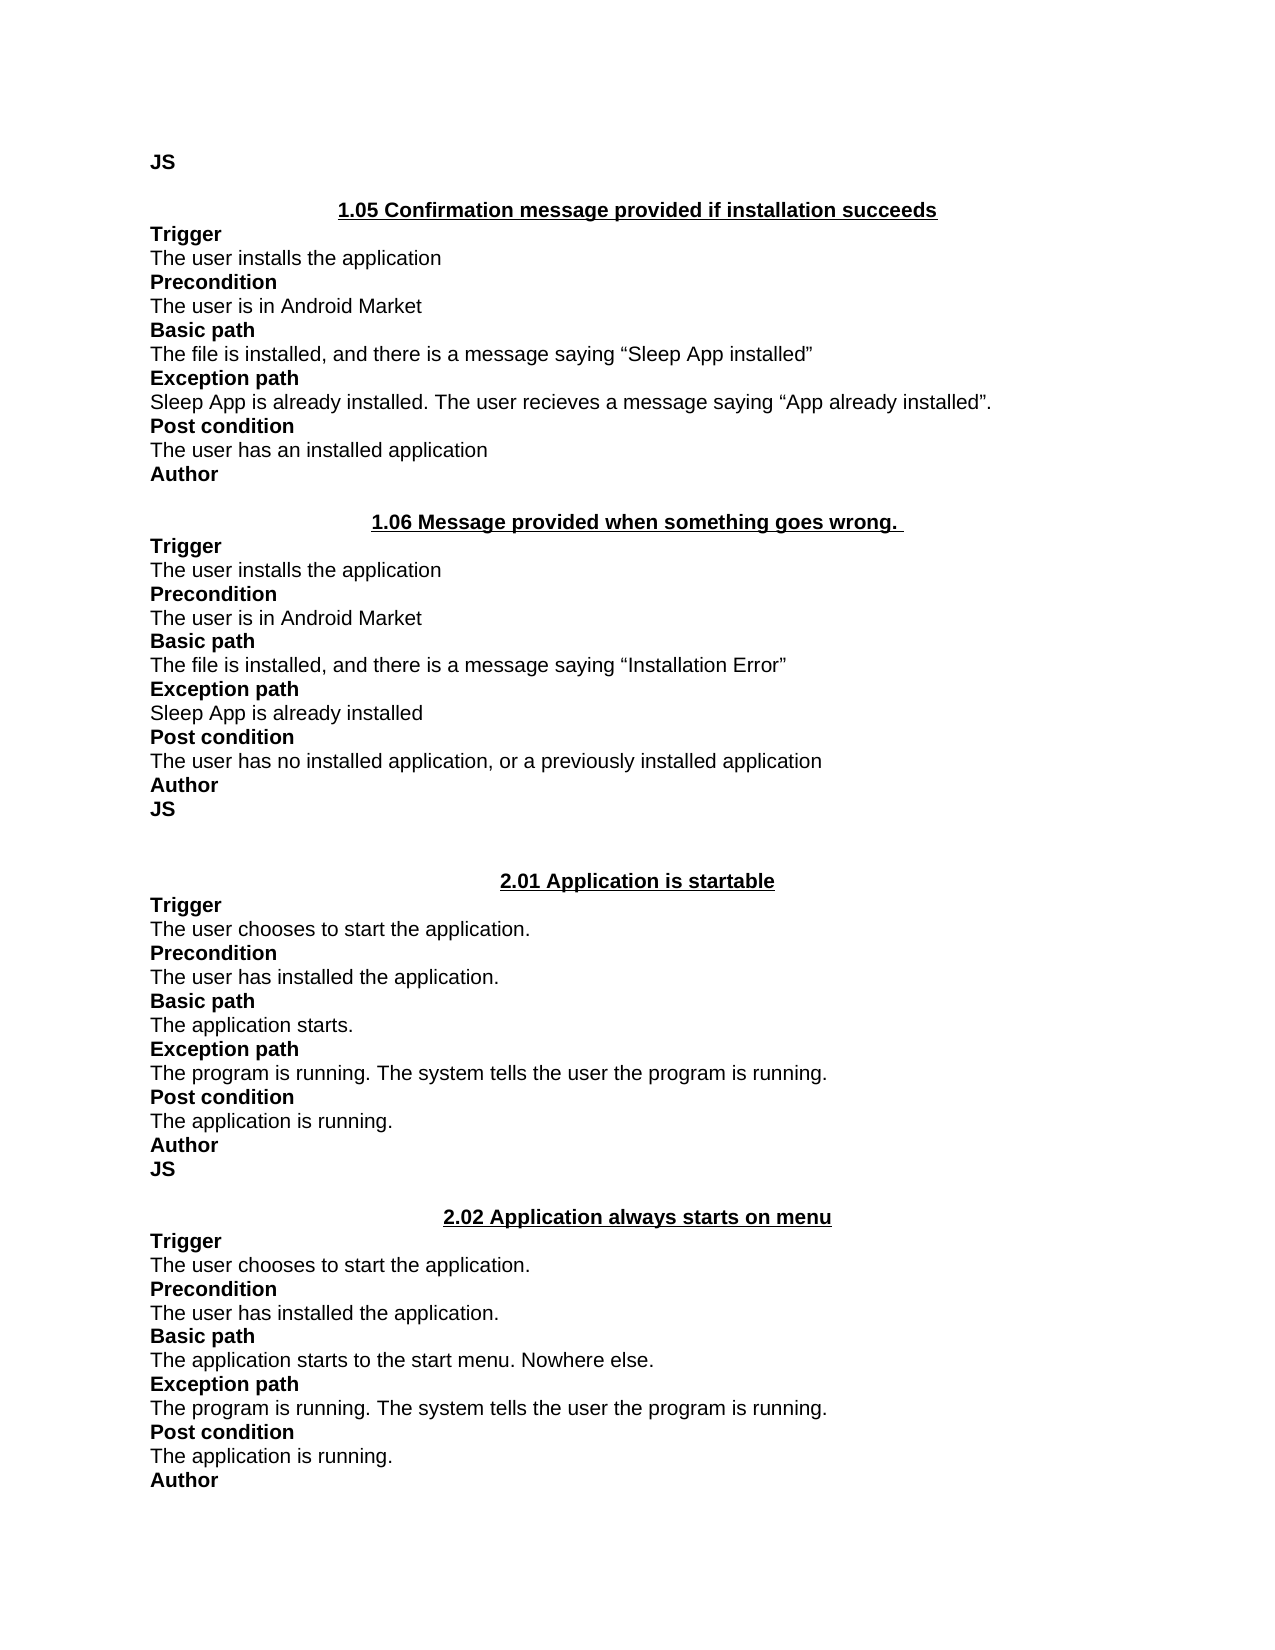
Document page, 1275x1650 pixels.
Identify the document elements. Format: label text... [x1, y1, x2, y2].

text Trigger The user installs the application Precondition The user is in Android Market Basic path The file is installed, and there is a message saying “Installation Error” Exception path Sleep App is already installed Post condition The user has no installed application, or a previously installed application Author JS [150, 533, 1125, 869]
text JS [150, 150, 1125, 198]
text 2.02 Application always starts on menu [150, 1204, 1125, 1228]
text Trigger The user chooses to start the application. Precondition The user has installed the application. Basic path The application starts. Exception path The program is running. The system tells the user the program is running. Post condition The application is running. Author JS [150, 893, 1125, 1204]
text Trigger The user installs the application Precondition The user is in Android Market Basic path The file is installed, and there is a message saying “Sleep App installed” Exception path Sleep App is already installed. The user recieves a message saying “App already installed”. Post condition The user has an installed application Author [150, 222, 1125, 509]
text 1.05 Confirmation message provided if installation succeeds [150, 198, 1125, 222]
text 1.06 Message provided when something goes wrong. [150, 509, 1125, 533]
text 2.01 Application is startable [150, 869, 1125, 893]
text Trigger The user chooses to start the application. Precondition The user has installed the application. Basic path The application starts to the start menu. Nowhere else. Exception path The program is running. The system tells the user the program is running. Post condition The application is running. Author [150, 1228, 1125, 1492]
